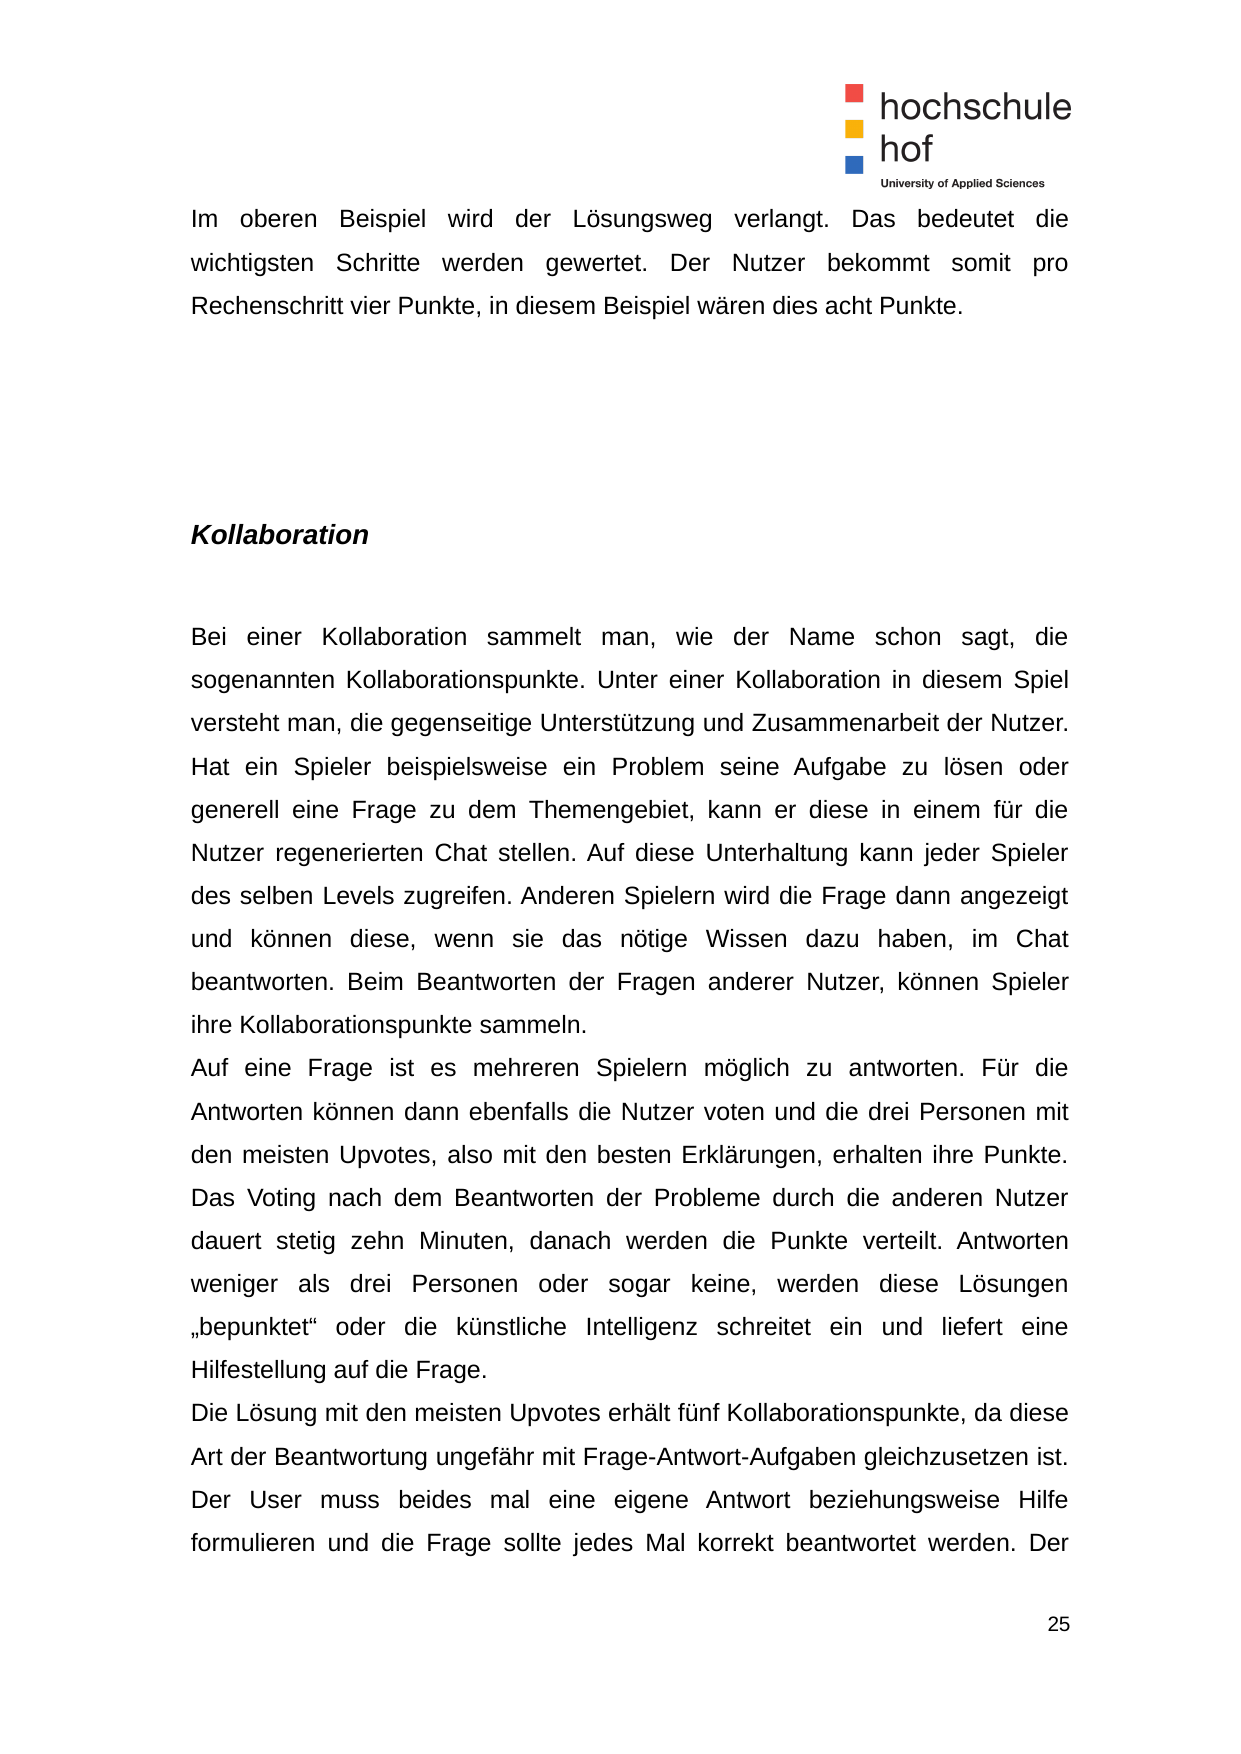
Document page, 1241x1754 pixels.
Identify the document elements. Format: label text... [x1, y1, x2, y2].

subtitle Kollaboration [191, 519, 1070, 551]
text Auf eine Frage ist es mehreren Spielern möglich zu antworten. Für die Antworten können dann ebenfalls die Nutzer voten und die drei Personen mit den meisten Upvotes, also mit den besten Erklärungen, erhalten ihre Punkte. Das Voting nach dem Beantworten der Probleme durch die anderen Nutzer dauert stetig zehn Minuten, danach werden die Punkte verteilt. Antworten weniger als drei Personen oder sogar keine, werden diese Lösungen „bepunktet“ oder die künstliche Intelligenz schreitet ein und liefert eine Hilfestellung auf die Frage. [191, 1053, 1070, 1384]
text Bei einer Kollaboration sammelt man, wie der Name schon sagt, die sogenannten Kollaborationspunkte. Unter einer Kollaboration in diesem Spiel versteht man, die gegenseitige Unterstützung und Zusammenarbeit der Nutzer. Hat ein Spieler beispielsweise ein Problem seine Aufgabe zu lösen oder generell eine Frage zu dem Themengebiet, kann er diese in einem für die Nutzer regenerierten Chat stellen. Auf diese Unterhaltung kann jeder Spieler des selben Levels zugreifen. Anderen Spielern wird die Frage dann angezeigt und können diese, wenn sie das nötige Wissen dazu haben, im Chat beantworten. Beim Beantworten der Fragen anderer Nutzer, können Spieler ihre Kollaborationspunkte sammeln. [191, 622, 1070, 1039]
text Im oberen Beispiel wird der Lösungsweg verlangt. Das bedeutet die wichtigsten Schritte werden gewertet. Der Nutzer bekommt somit pro Rechenschritt vier Punkte, in diesem Beispiel wären dies acht Punkte. [191, 204, 1070, 319]
text Die Lösung mit den meisten Upvotes erhält fünf Kollaborationspunkte, da diese Art der Beantwortung ungefähr mit Frage-Antwort-Aufgaben gleichzusetzen ist. Der User muss beides mal eine eigene Antwort beziehungsweise Hilfe formulieren und die Frage sollte jedes Mal korrekt beantwortet werden. Der [191, 1398, 1070, 1557]
picture [845, 84, 1071, 189]
